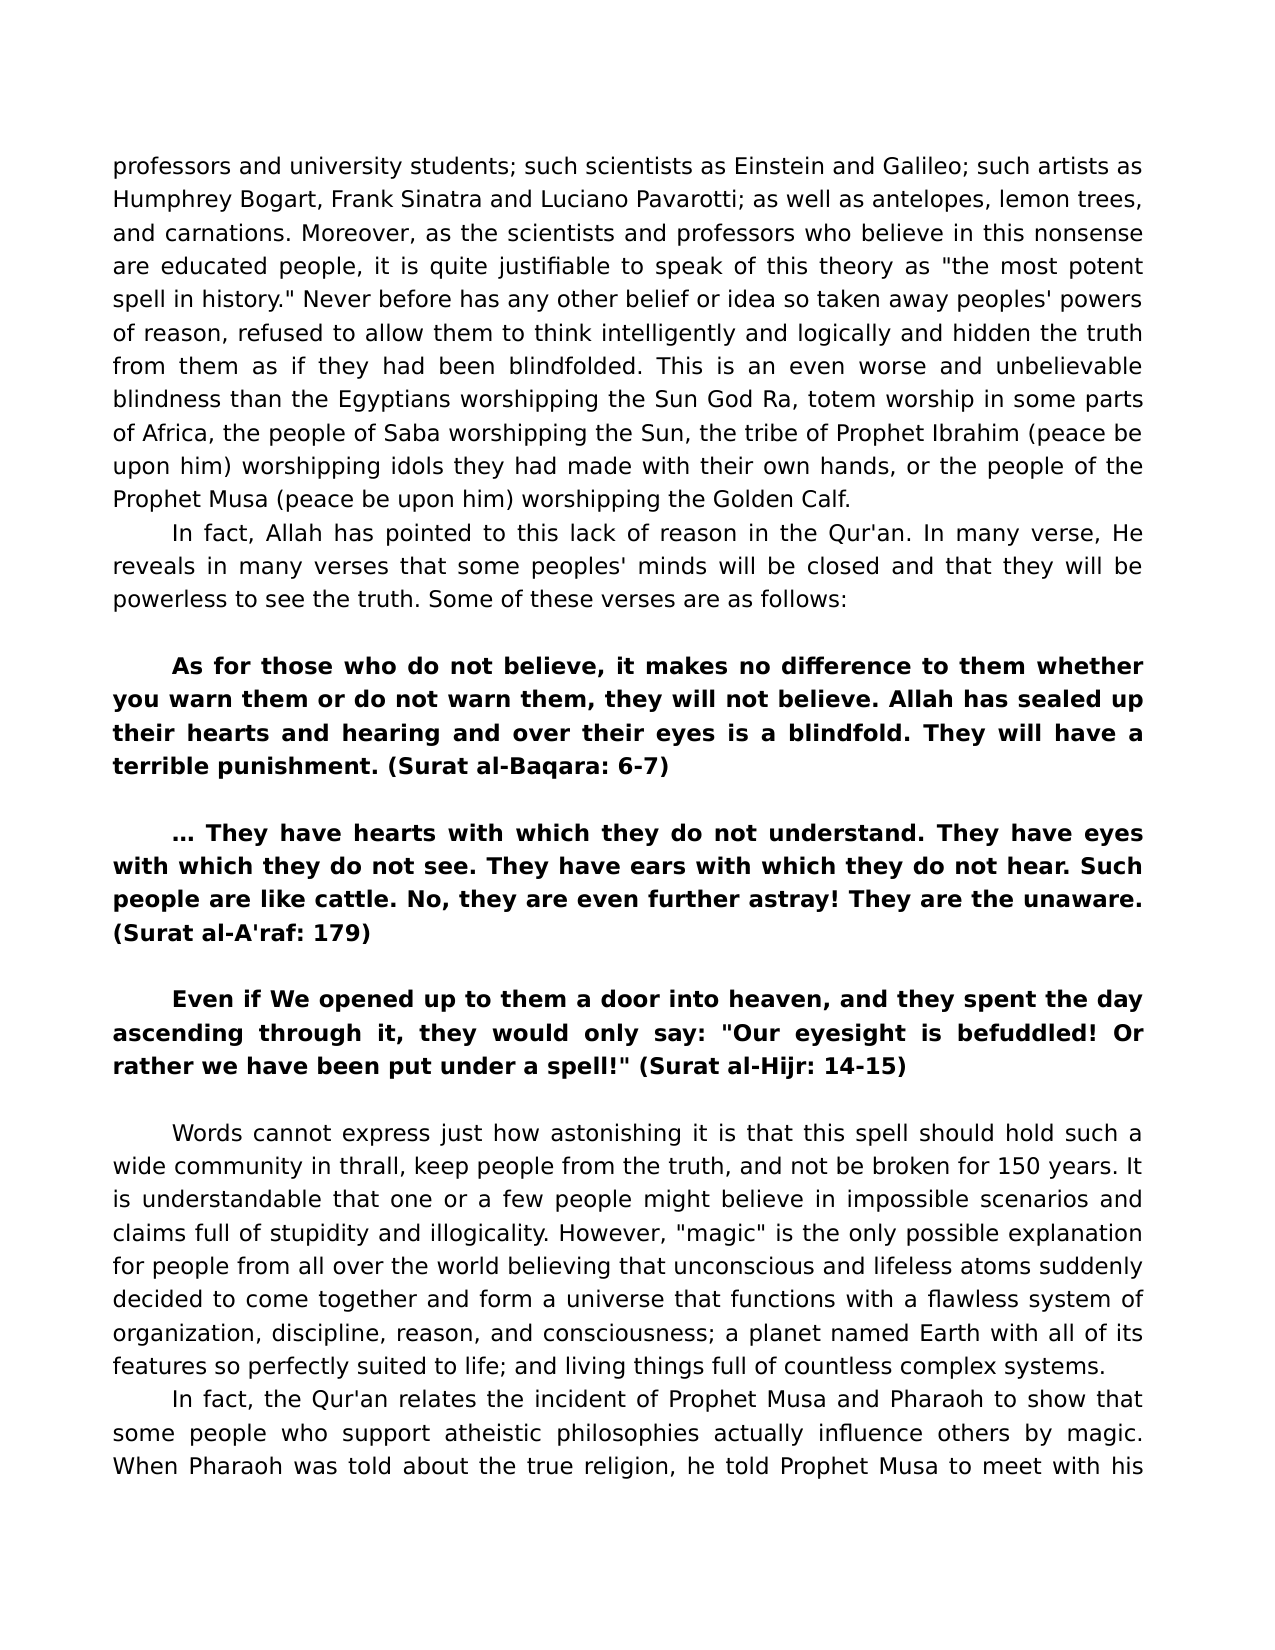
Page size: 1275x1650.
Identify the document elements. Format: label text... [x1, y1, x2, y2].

text In fact, Allah has pointed to this lack of reason in the Qur'an. In many verse, He reveals in many verses that some peoples' minds will be closed and that they will be powerless to see the truth. Some of these verses are as follows: [112, 514, 1145, 614]
text Even if We opened up to them a door into heaven, and they spent the day ascending through it, they would only say: "Our eyesight is befuddled! Or rather we have been put under a spell!" (Surat al-Hijr: 14-15) [112, 981, 1145, 1081]
text … They have hearts with which they do not understand. They have eyes with which they do not see. They have ears with which they do not hear. Such people are like cattle. No, they are even further astray! They are the unaware. (Surat al-A'raf: 179) [112, 814, 1145, 948]
text Words cannot express just how astonishing it is that this spell should hold such a wide community in thrall, keep people from the truth, and not be broken for 150 years. It is understandable that one or a few people might believe in impossible scenarios and claims full of stupidity and illogicality. However, "magic" is the only possible explanation for people from all over the world believing that unconscious and lifeless atoms suddenly decided to come together and form a universe that functions with a flawless system of organization, discipline, reason, and consciousness; a planet named Earth with all of its features so perfectly suited to life; and living things full of countless complex systems. [112, 1114, 1145, 1381]
text As for those who do not believe, it makes no difference to them whether you warn them or do not warn them, they will not believe. Allah has sealed up their hearts and hearing and over their eyes is a blindfold. They will have a terrible punishment. (Surat al-Baqara: 6-7) [112, 648, 1145, 781]
text professors and university students; such scientists as Einstein and Galileo; such artists as Humphrey Bogart, Frank Sinatra and Luciano Pavarotti; as well as antelopes, lemon trees, and carnations. Moreover, as the scientists and professors who believe in this nonsense are educated people, it is quite justifiable to speak of this theory as "the most potent spell in history." Never before has any other belief or idea so taken away peoples' powers of reason, refused to allow them to think intelligently and logically and hidden the truth from them as if they had been blindfolded. This is an even worse and unbelievable blindness than the Egyptians worshipping the Sun God Ra, totem worship in some parts of Africa, the people of Saba worshipping the Sun, the tribe of Prophet Ibrahim (peace be upon him) worshipping idols they had made with their own hands, or the people of the Prophet Musa (peace be upon him) worshipping the Golden Calf. [112, 148, 1145, 514]
text In fact, the Qur'an relates the incident of Prophet Musa and Pharaoh to show that some people who support atheistic philosophies actually influence others by magic. When Pharaoh was told about the true religion, he told Prophet Musa to meet with his [112, 1381, 1145, 1481]
